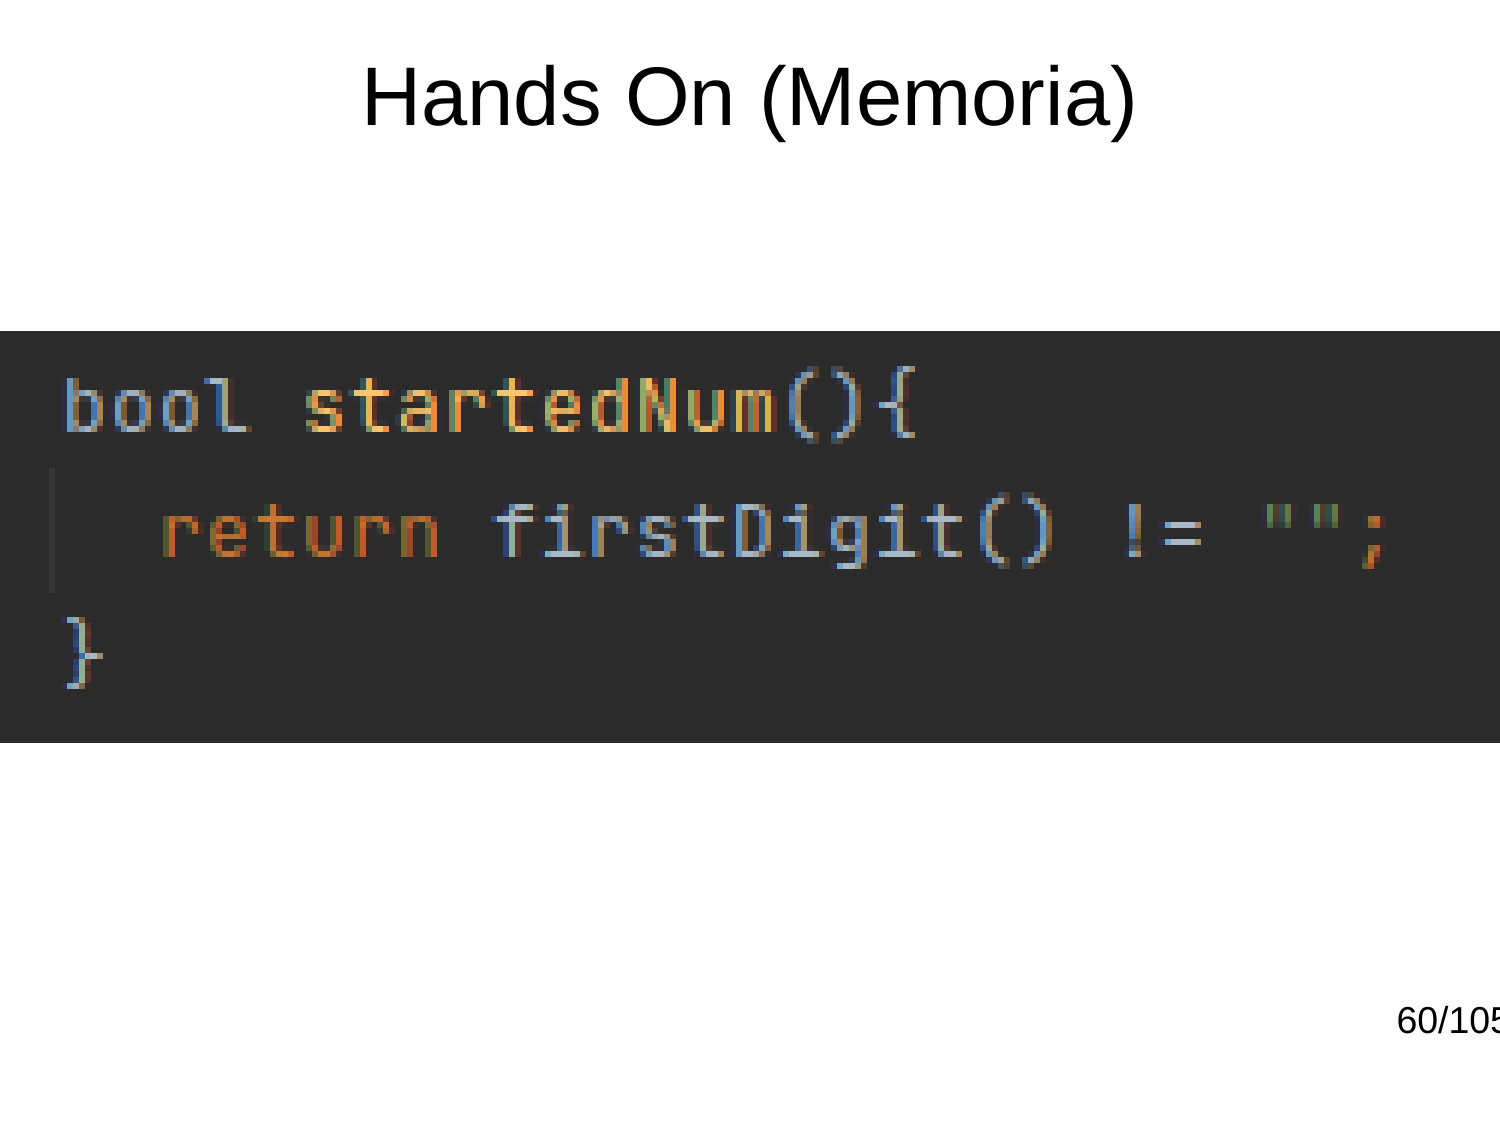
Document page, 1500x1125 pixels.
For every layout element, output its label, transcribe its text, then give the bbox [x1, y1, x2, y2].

text_box Hands On (Memoria) [74, 30, 1425, 155]
picture [0, 331, 1500, 743]
